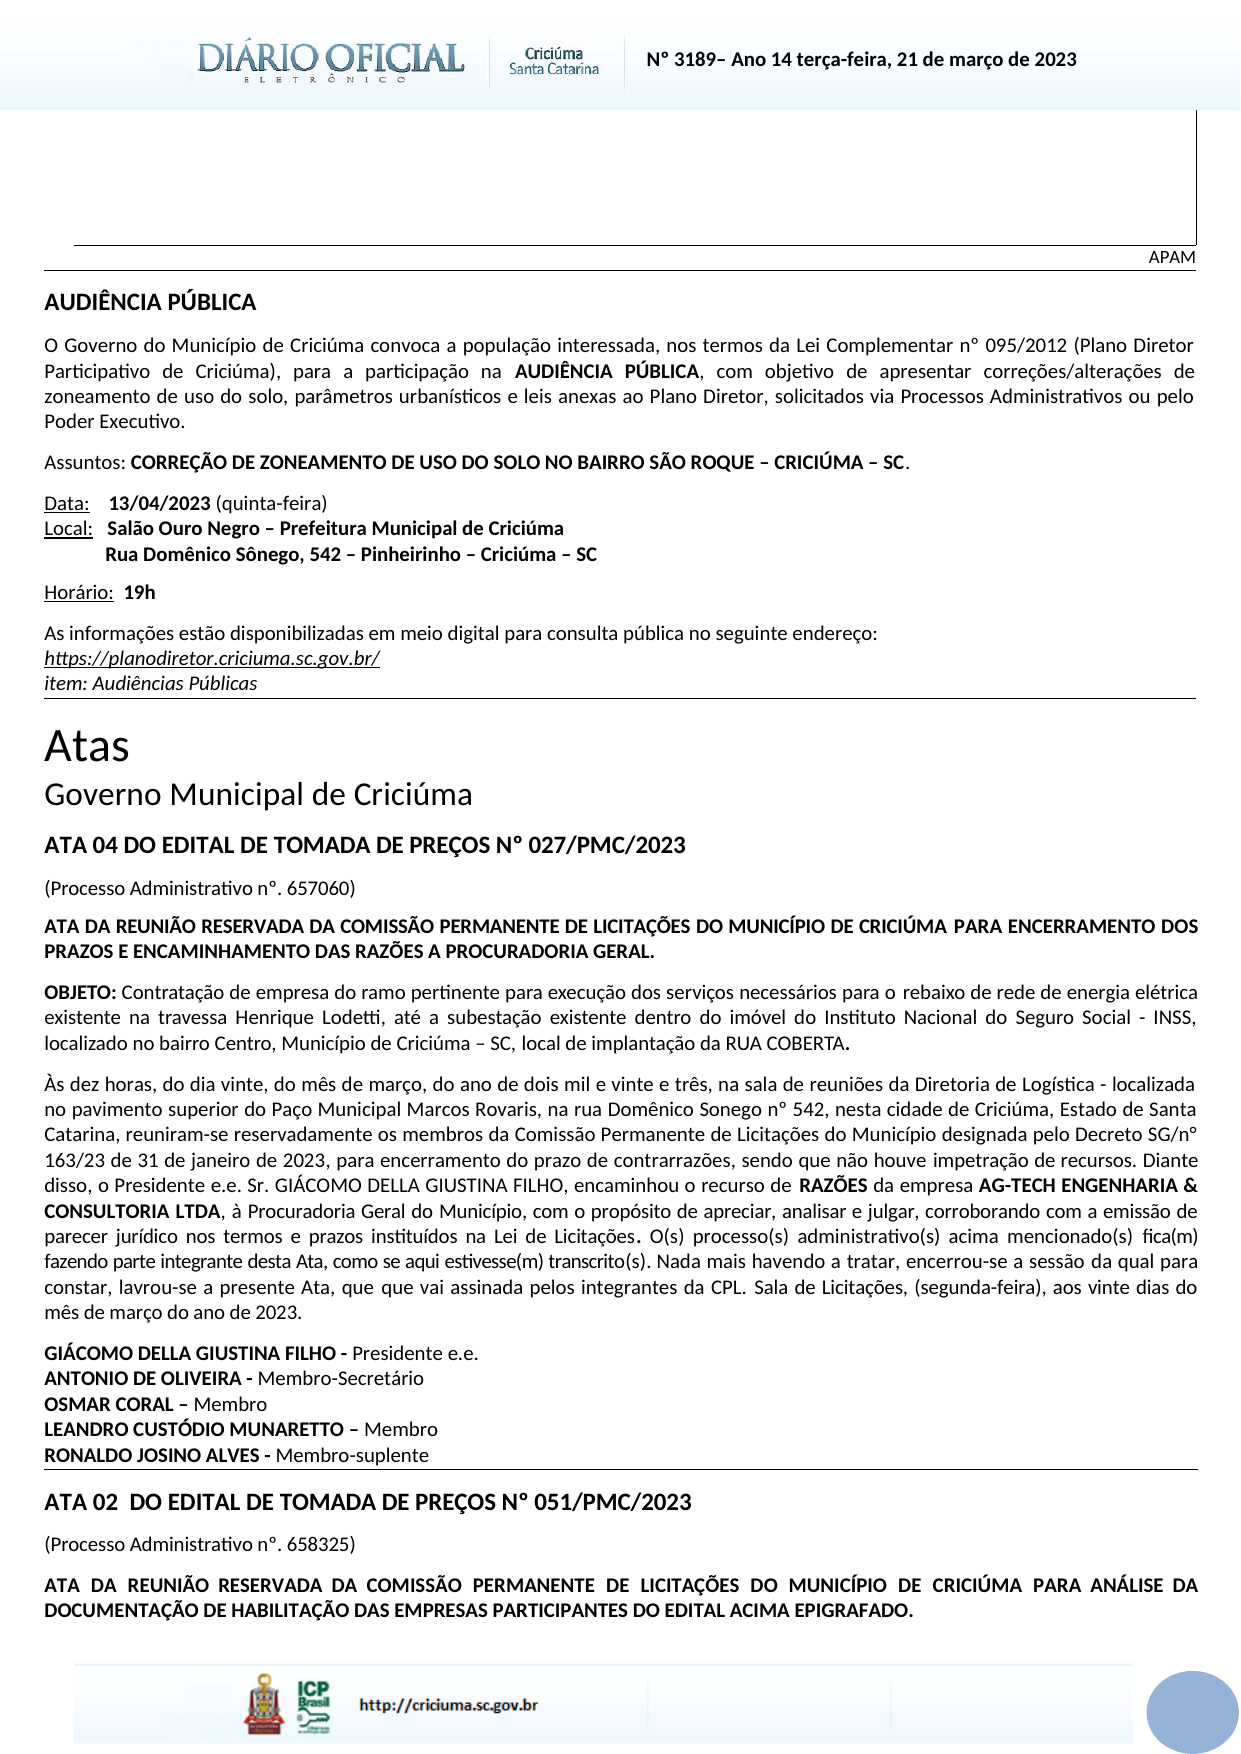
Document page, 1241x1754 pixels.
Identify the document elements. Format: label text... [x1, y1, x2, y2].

text OBJETO: Contratação de empresa do ramo pertinente para execução dos serviços necessários para o rebaixo de rede de energia elétrica existente na travessa Henrique Lodetti, até a subestação existente dentro do imóvel do Instituto Nacional do Seguro Social - INSS, localizado no bairro Centro, Município de Criciúma – SC, local de implantação da RUA COBERTA. [44, 979, 1198, 1055]
text Às dez horas, do dia vinte, do mês de março, do ano de dois mil e vinte e três, na sala de reuniões da Diretoria de Logística - localizada no pavimento superior do Paço Municipal Marcos Rovaris, na rua Domênico Sonego nº 542, nesta cidade de Criciúma, Estado de Santa Catarina, reuniram-se reservadamente os membros da Comissão Permanente de Licitações do Município designada pelo Decreto SG/n° 163/23 de 31 de janeiro de 2023, para encerramento do prazo de contrarrazões, sendo que não houve impetração de recursos. Diante disso, o Presidente e.e. Sr. GIÁCOMO DELLA GIUSTINA FILHO, encaminhou o recurso de RAZÕES da empresa AG-TECH ENGENHARIA & CONSULTORIA LTDA, à Procuradoria Geral do Município, com o propósito de apreciar, analisar e julgar, corroborando com a emissão de parecer jurídico nos termos e prazos instituídos na Lei de Licitações. O(s) processo(s) administrativo(s) acima mencionado(s) fica(m) fazendo parte integrante desta Ata, como se aqui estivesse(m) transcrito(s). Nada mais havendo a tratar, encerrou-se a sessão da qual para constar, lavrou-se a presente Ata, que que vai assinada pelos integrantes da CPL. Sala de Licitações, (segunda-feira), aos vinte dias do mês de março do ano de 2023. [44, 1071, 1198, 1325]
text Horário: 19h [44, 579, 1196, 604]
text LEANDRO CUSTÓDIO MUNARETTO – Membro [44, 1416, 1198, 1442]
text ANTONIO DE OLIVEIRA - Membro-Secretário [44, 1366, 1198, 1391]
text Data: 13/04/2023 (quinta-feira) [44, 490, 1196, 516]
text RONALDO JOSINO ALVES - Membro-suplente [44, 1442, 1198, 1469]
text Governo Municipal de Criciúma [44, 773, 1198, 814]
text AUDIÊNCIA PÚBLICA [44, 287, 1196, 317]
text Assuntos: CORREÇÃO DE ZONEAMENTO DE USO DO SOLO NO BAIRRO SÃO ROQUE – CRICIÚMA – SC. [44, 449, 1196, 475]
text APAM [44, 245, 1196, 270]
text https://planodiretor.criciuma.sc.gov.br/ [44, 645, 1196, 671]
text ATA 04 DO EDITAL DE TOMADA DE PREÇOS Nº 027/PMC/2023 [44, 829, 1198, 859]
text GIÁCOMO DELLA GIUSTINA FILHO - Presidente e.e. [44, 1340, 1198, 1366]
text item: Audiências Públicas [44, 671, 1196, 698]
text (Processo Administrativo nº. 657060) [44, 875, 1198, 900]
text Local: Salão Ouro Negro – Prefeitura Municipal de Criciúma [44, 516, 1196, 541]
text (Processo Administrativo nº. 658325) [44, 1532, 1198, 1557]
text ATA 02 DO EDITAL DE TOMADA DE PREÇOS Nº 051/PMC/2023 [44, 1486, 1198, 1516]
text O Governo do Município de Criciúma convoca a população interessada, nos termos da Lei Complementar nº 095/2012 (Plano Diretor Participativo de Criciúma), para a participação na AUDIÊNCIA PÚBLICA, com objetivo de apresentar correções/alterações de zoneamento de uso do solo, parâmetros urbanísticos e leis anexas ao Plano Diretor, solicitados via Processos Administrativos ou pelo Poder Executivo. [44, 332, 1196, 434]
text Rua Domênico Sônego, 542 – Pinheirinho – Criciúma – SC [44, 541, 1196, 566]
text ATA DA REUNIÃO RESERVADA DA COMISSÃO PERMANENTE DE LICITAÇÕES DO MUNICÍPIO DE CRICIÚMA PARA ANÁLISE DA DOCUMENTAÇÃO DE HABILITAÇÃO DAS EMPRESAS PARTICIPANTES DO EDITAL ACIMA EPIGRAFADO. [44, 1572, 1198, 1623]
text Atas [44, 714, 1198, 773]
text OSMAR CORAL – Membro [44, 1391, 1198, 1416]
text As informações estão disponibilizadas em meio digital para consulta pública no seguinte endereço: [44, 620, 1196, 645]
text ATA DA REUNIÃO RESERVADA DA COMISSÃO PERMANENTE DE LICITAÇÕES DO MUNICÍPIO DE CRICIÚMA PARA ENCERRAMENTO DOS PRAZOS E ENCAMINHAMENTO DAS RAZÕES A PROCURADORIA GERAL. [44, 913, 1198, 964]
